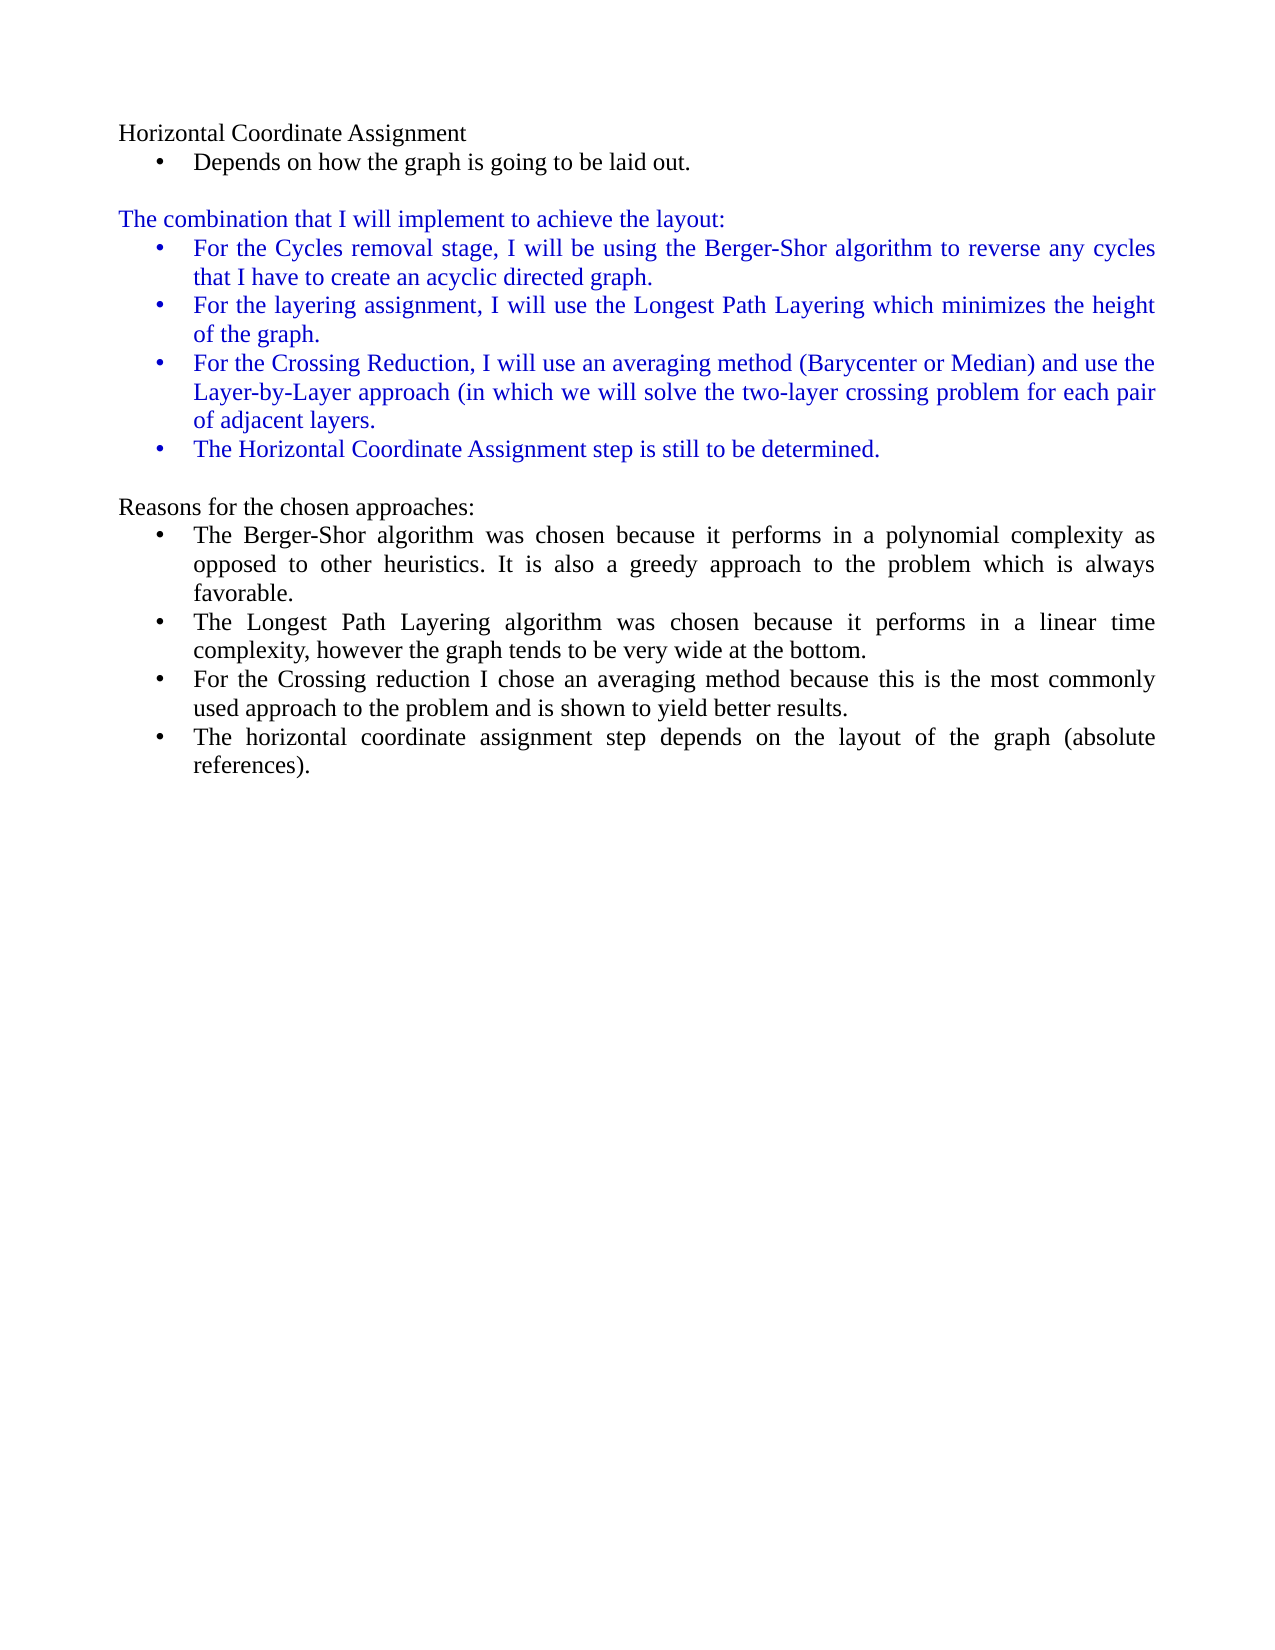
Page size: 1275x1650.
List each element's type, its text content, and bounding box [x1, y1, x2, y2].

text Reasons for the chosen approaches: [118, 492, 1157, 521]
list For the Crossing Reduction, I will use an averaging method (Barycenter or Median) and use the Layer-by-Layer approach (in which we will solve the two-layer crossing problem for each pair of adjacent layers. [156, 348, 1157, 434]
list Depends on how the graph is going to be laid out. [156, 147, 1157, 176]
list The horizontal coordinate assignment step depends on the layout of the graph (absolute references). [156, 722, 1157, 779]
text Horizontal Coordinate Assignment [118, 118, 1157, 147]
list For the Cycles removal stage, I will be using the Berger-Shor algorithm to reverse any cycles that I have to create an acyclic directed graph. [156, 233, 1157, 291]
list For the layering assignment, I will use the Longest Path Layering which minimizes the height of the graph. [156, 291, 1157, 348]
list The Berger-Shor algorithm was chosen because it performs in a polynomial complexity as opposed to other heuristics. It is also a greedy approach to the problem which is always favorable. [156, 521, 1157, 607]
text The combination that I will implement to achieve the layout: [118, 204, 1157, 233]
list The Longest Path Layering algorithm was chosen because it performs in a linear time complexity, however the graph tends to be very wide at the bottom. [156, 607, 1157, 664]
list For the Crossing reduction I chose an averaging method because this is the most commonly used approach to the problem and is shown to yield better results. [156, 664, 1157, 722]
list The Horizontal Coordinate Assignment step is still to be determined. [156, 434, 1157, 463]
